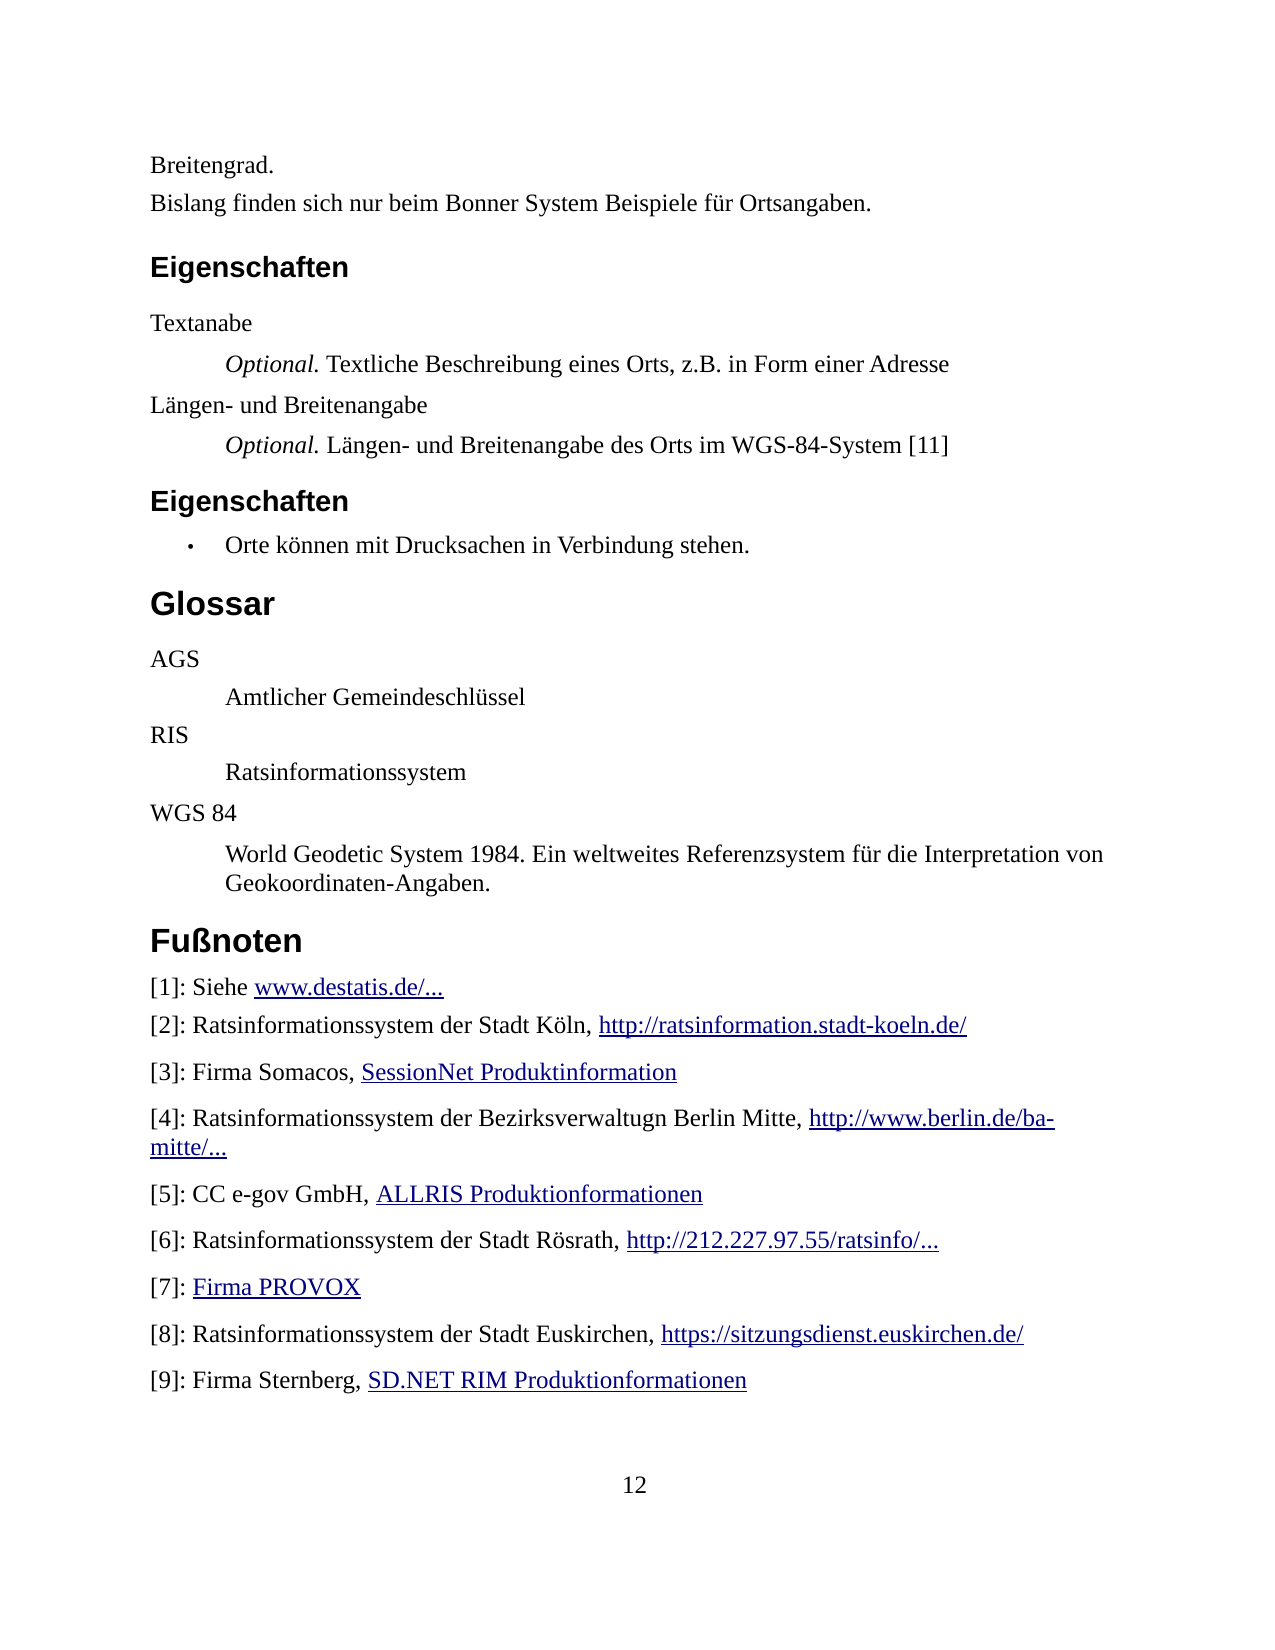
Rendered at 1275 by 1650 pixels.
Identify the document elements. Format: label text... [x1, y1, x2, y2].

text World Geodetic System 1984. Ein weltweites Referenzsystem für die Interpretation von Geokoordinaten-Angaben. [225, 839, 1125, 896]
subtitle Glossar [150, 584, 1125, 623]
text RIS [150, 720, 1125, 748]
text WGS 84 [150, 798, 1125, 827]
text [3]: Firma Somacos, SessionNet Produktinformation [150, 1057, 1125, 1086]
text [7]: Firma PROVOX [150, 1272, 1125, 1301]
text [8]: Ratsinformationssystem der Stadt Euskirchen, https://sitzungsdienst.euskirchen.de/ [150, 1319, 1125, 1348]
text Breitengrad. [150, 150, 1125, 179]
subtitle Eigenschaften [150, 250, 1125, 284]
text [5]: CC e-gov GmbH, ALLRIS Produktionformationen [150, 1179, 1125, 1208]
subtitle Fußnoten [150, 921, 1125, 960]
text AGS [150, 644, 1125, 673]
text Textanabe [150, 308, 1125, 337]
text Optional. Textliche Beschreibung eines Orts, z.B. in Form einer Adresse [225, 349, 1125, 378]
text [9]: Firma Sternberg, SD.NET RIM Produktionformationen [150, 1366, 1125, 1394]
text Ratsinformationssystem [225, 757, 1125, 786]
subtitle Eigenschaften [150, 484, 1125, 518]
text [6]: Ratsinformationssystem der Stadt Rösrath, http://212.227.97.55/ratsinfo/... [150, 1226, 1125, 1254]
text [2]: Ratsinformationssystem der Stadt Köln, http://ratsinformation.stadt-koeln.de/ [150, 1010, 1125, 1039]
text Amtlicher Gemeindeschlüssel [225, 682, 1125, 711]
list Orte können mit Drucksachen in Verbindung stehen. [187, 530, 1125, 559]
text [4]: Ratsinformationssystem der Bezirksverwaltugn Berlin Mitte, http://www.berlin.de/ba-mitte/... [150, 1103, 1125, 1161]
text Bislang finden sich nur beim Bonner System Beispiele für Ortsangaben. [150, 188, 1125, 216]
text [1]: Siehe www.destatis.de/... [150, 972, 1125, 1001]
text Optional. Längen- und Breitenangabe des Orts im WGS-84-System [11] [225, 431, 1125, 459]
text Längen- und Breitenangabe [150, 390, 1125, 419]
